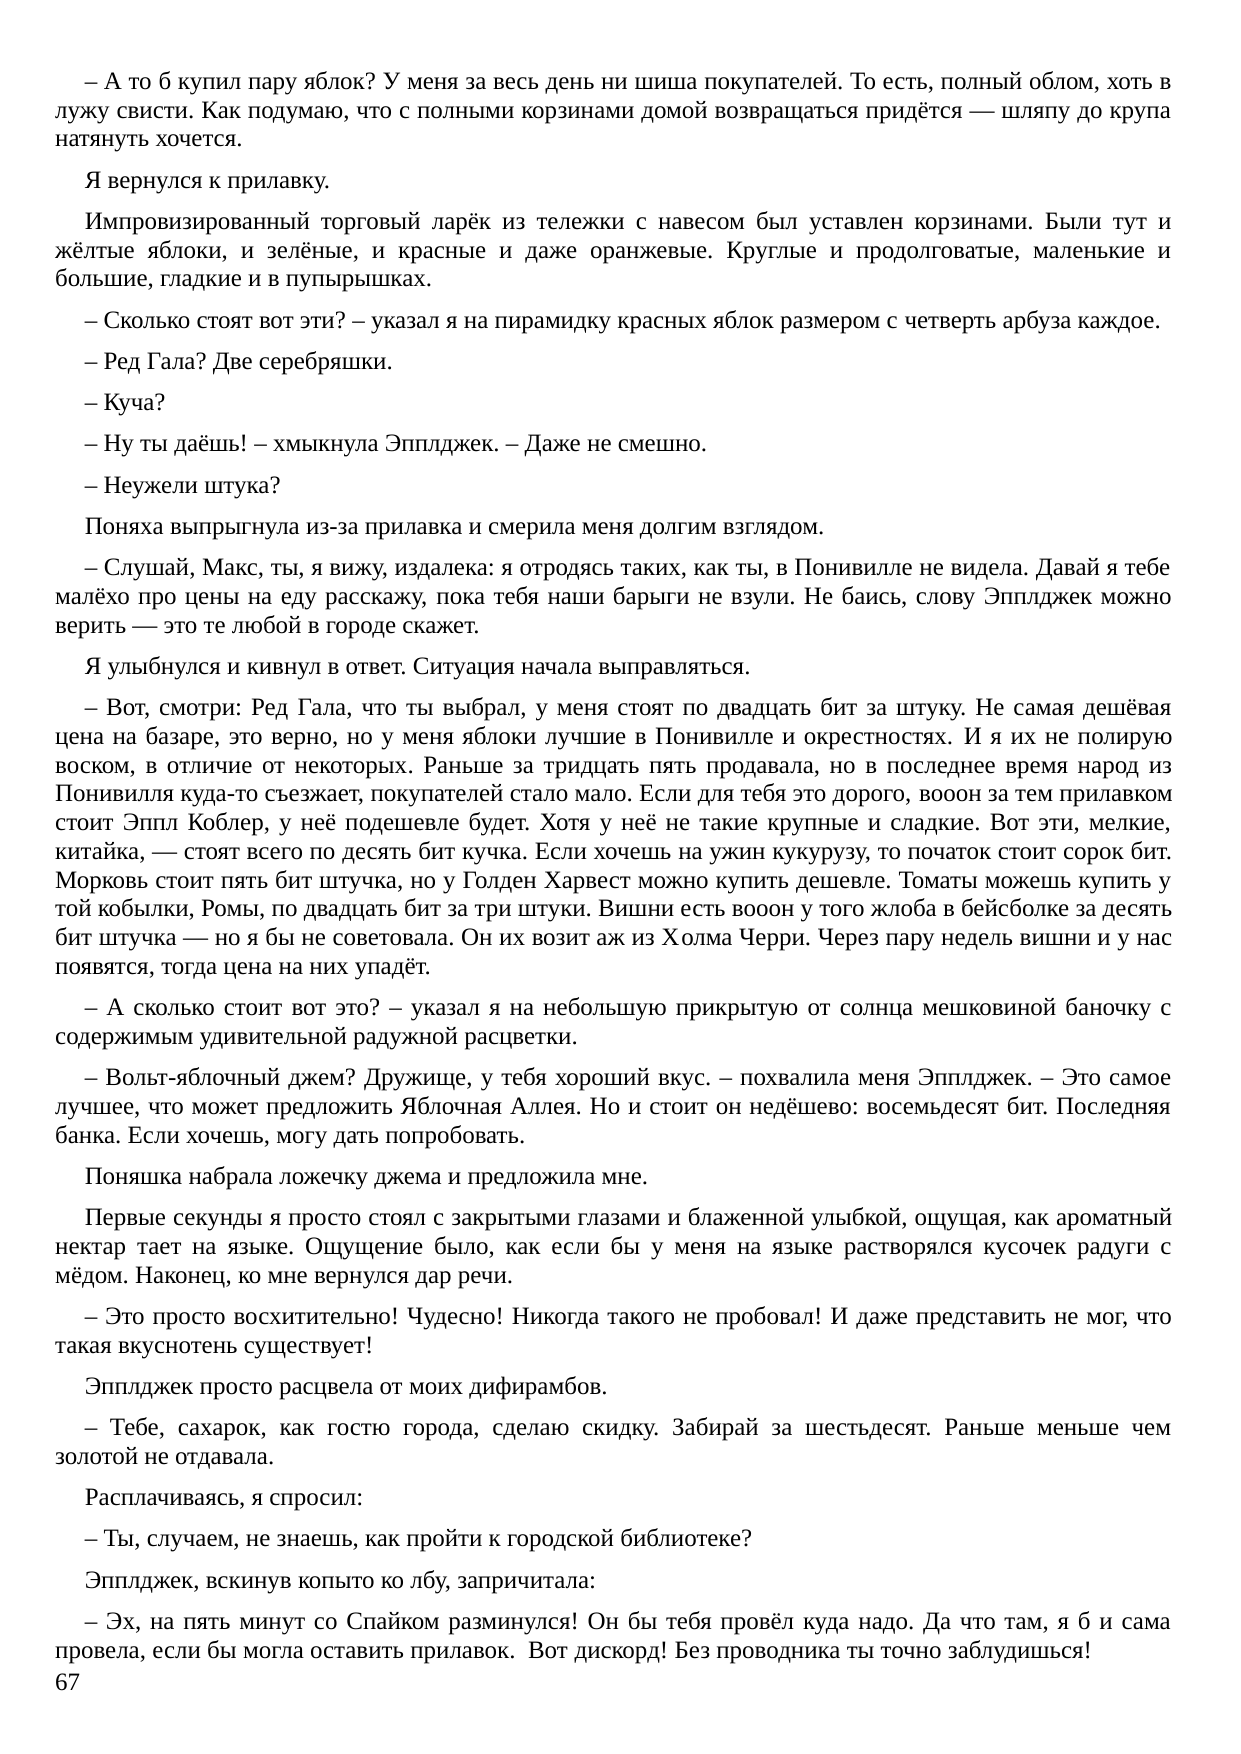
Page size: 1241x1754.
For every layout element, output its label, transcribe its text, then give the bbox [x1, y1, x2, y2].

text – Ред Гала? Две серебряшки. [55, 346, 1173, 375]
text Поняшка набрала ложечку джема и предложила мне. [55, 1161, 1173, 1190]
text Я вернулся к прилавку. [55, 165, 1173, 193]
text – Неужели штука? [55, 470, 1173, 498]
text – Это просто восхитительно! Чудесно! Никогда такого не пробовал! И даже представить не мог, что такая вкуснотень существует! [55, 1301, 1173, 1358]
text Импровизированный торговый ларёк из тележки с навесом был уставлен корзинами. Были тут и жёлтые яблоки, и зелёные, и красные и даже оранжевые. Круглые и продолговатые, маленькие и большие, гладкие и в пупырышках. [55, 206, 1173, 292]
text – Вольт-яблочный джем? Дружище, у тебя хороший вкус. – похвалила меня Эпплджек. – Это самое лучшее, что может предложить Яблочная Аллея. Но и стоит он недёшево: восемьдесят бит. Последняя банка. Если хочешь, могу дать попробовать. [55, 1062, 1173, 1148]
text – Ты, случаем, не знаешь, как пройти к городской библиотеке? [55, 1523, 1173, 1552]
text Расплачиваясь, я спросил: [55, 1482, 1173, 1511]
text – Эх, на пять минут со Спайком разминулся! Он бы тебя провёл куда надо. Да что там, я б и сама провела, если бы могла оставить прилавок. Вот дискорд! Без проводника ты точно заблудишься! [55, 1606, 1173, 1663]
text – А сколько стоит вот это? – указал я на небольшую прикрытую от солнца мешковиной баночку с содержимым удивительной радужной расцветки. [55, 992, 1173, 1050]
text Я улыбнулся и кивнул в ответ. Ситуация начала выправляться. [55, 651, 1173, 680]
text Эпплджек просто расцвела от моих дифирамбов. [55, 1371, 1173, 1400]
text – Вот, смотри: Ред Гала, что ты выбрал, у меня стоят по двадцать бит за штуку. Не самая дешёвая цена на базаре, это верно, но у меня яблоки лучшие в Понивилле и окрестностях. И я их не полирую воском, в отличие от некоторых. Раньше за тридцать пять продавала, но в последнее время народ из Понивилля куда-то съезжает, покупателей стало мало. Если для тебя это дорого, вооон за тем прилавком стоит Эппл Коблер, у неё подешевле будет. Хотя у неё не такие крупные и сладкие. Вот эти, мелкие, китайка, — стоят всего по десять бит кучка. Если хочешь на ужин кукурузу, то початок стоит сорок бит. Морковь стоит пять бит штучка, но у Голден Харвест можно купить дешевле. Томаты можешь купить у той кобылки, Ромы, по двадцать бит за три штуки. Вишни есть вооон у того жлоба в бейсболке за десять бит штучка — но я бы не советовала. Он их возит аж из Холма Черри. Через пару недель вишни и у нас появятся, тогда цена на них упадёт. [55, 692, 1173, 980]
text Поняха выпрыгнула из-за прилавка и смерила меня долгим взглядом. [55, 511, 1173, 540]
text Первые секунды я просто стоял с закрытыми глазами и блаженной улыбкой, ощущая, как ароматный нектар тает на языке. Ощущение было, как если бы у меня на языке растворялся кусочек радуги с мёдом. Наконец, ко мне вернулся дар речи. [55, 1202, 1173, 1288]
text – Куча? [55, 387, 1173, 416]
text Эпплджек, вскинув копыто ко лбу, запричитала: [55, 1565, 1173, 1593]
text – Тебе, сахарок, как гостю города, сделаю скидку. Забирай за шестьдесят. Раньше меньше чем золотой не отдавала. [55, 1412, 1173, 1470]
text – Сколько стоят вот эти? – указал я на пирамидку красных яблок размером с четверть арбуза каждое. [55, 305, 1173, 333]
text – Слушай, Макс, ты, я вижу, издалека: я отродясь таких, как ты, в Понивилле не видела. Давай я тебе малёхо про цены на еду расскажу, пока тебя наши барыги не взули. Не баись, слову Эпплджек можно верить — это те любой в городе скажет. [55, 552, 1173, 638]
text – Ну ты даёшь! – хмыкнула Эпплджек. – Даже не смешно. [55, 428, 1173, 457]
text – А то б купил пару яблок? У меня за весь день ни шиша покупателей. То есть, полный облом, хоть в лужу свисти. Как подумаю, что с полными корзинами домой возвращаться придётся — шляпу до крупа натянуть хочется. [55, 66, 1173, 152]
